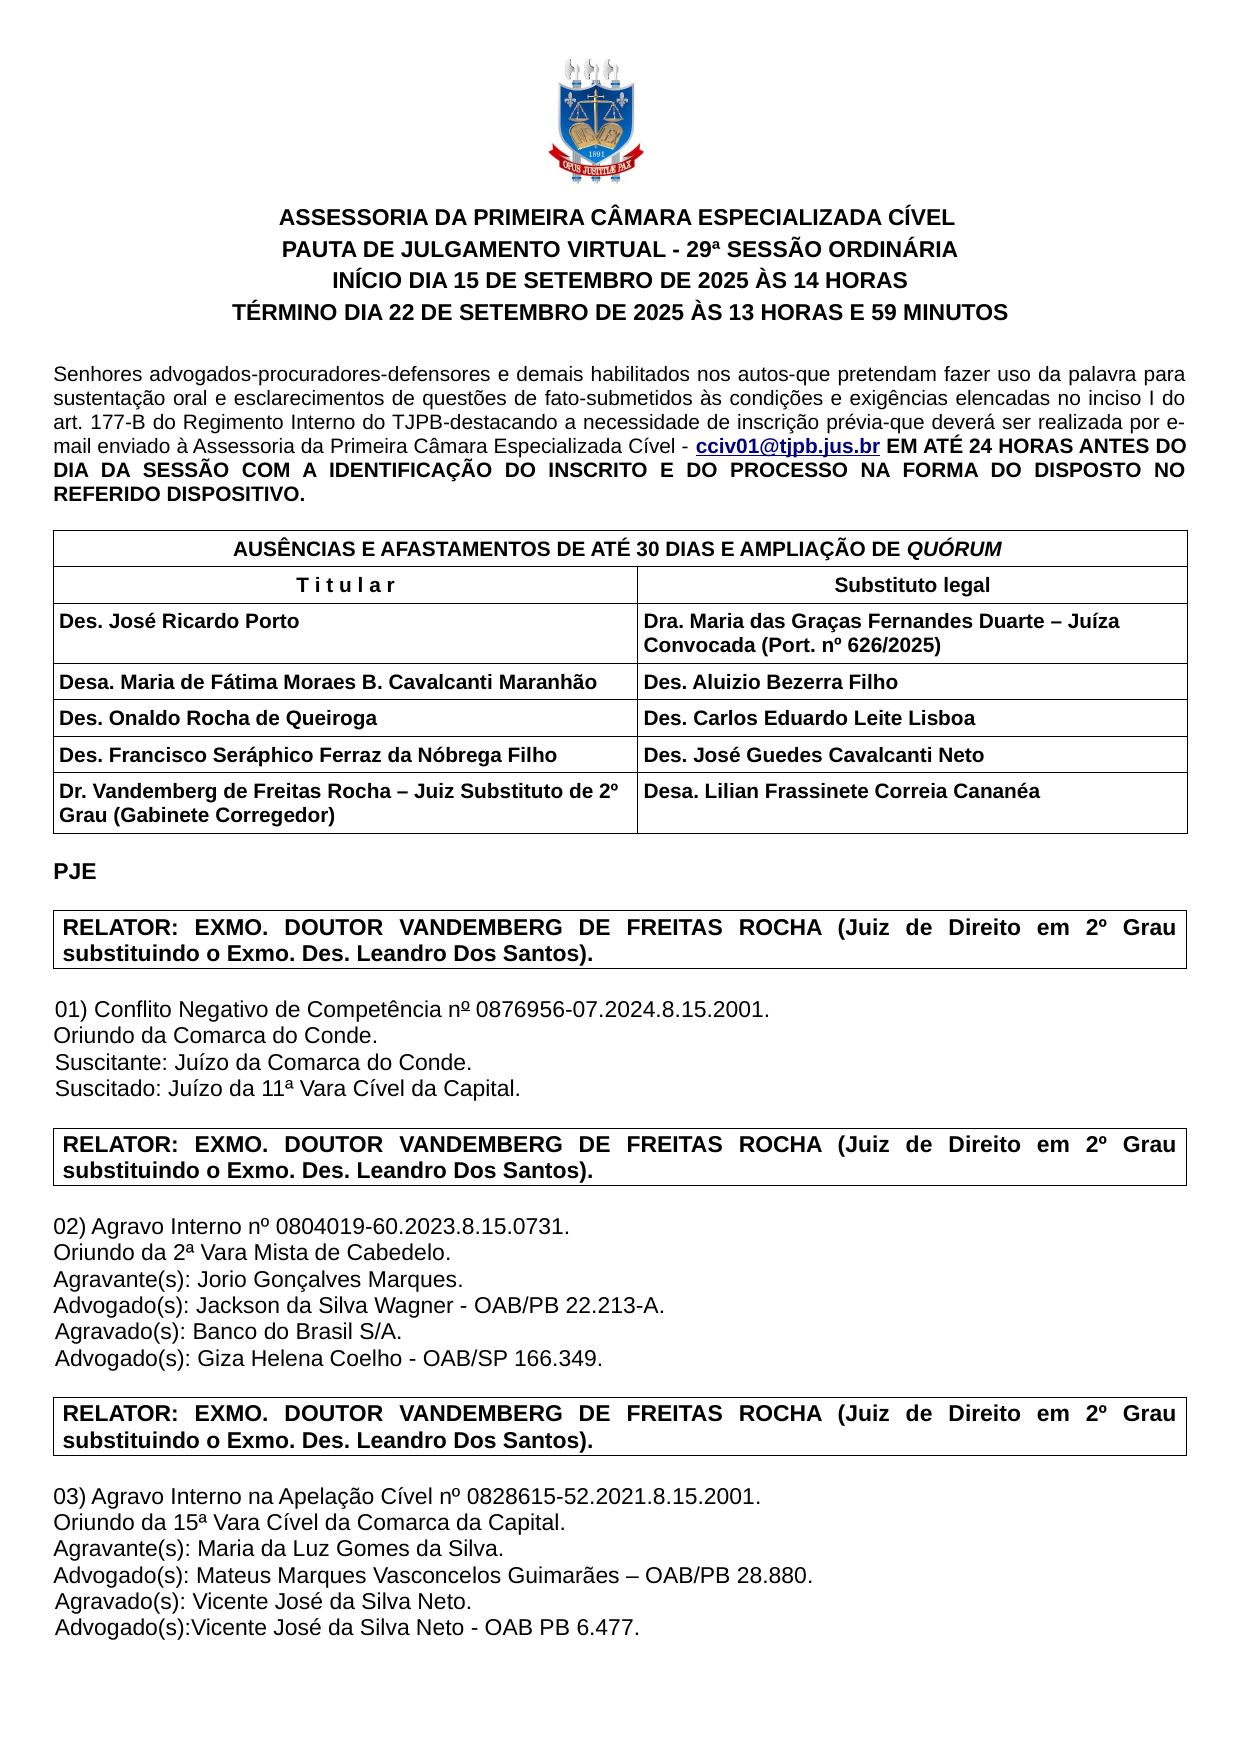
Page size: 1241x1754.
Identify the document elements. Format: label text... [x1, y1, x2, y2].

table_cell Des. José Guedes Cavalcanti Neto [638, 737, 1187, 772]
text Agravante(s): Maria da Luz Gomes da Silva. [53, 1535, 1187, 1562]
picture [545, 56, 647, 187]
text RELATOR: EXMO. DOUTOR VANDEMBERG DE FREITAS ROCHA (Juiz de Direito em 2º Grau substituindo o Exmo. Des. Leandro Dos Santos). [54, 1129, 1186, 1185]
text Advogado(s): Jackson da Silva Wagner - OAB/PB 22.213-A. [53, 1292, 1187, 1318]
table_cell Desa. Maria de Fátima Moraes B. Cavalcanti Maranhão [54, 664, 637, 699]
text Oriundo da 15ª Vara Cível da Comarca da Capital. [53, 1509, 1187, 1535]
text Suscitante: Juízo da Comarca do Conde. [54, 1048, 1187, 1075]
text Senhores advogados-procuradores-defensores e demais habilitados nos autos-que pretendam fazer uso da palavra para sustentação oral e esclarecimentos de questões de fato-submetidos às condições e exigências elencadas no inciso I do art. 177-B do Regimento Interno do TJPB-destacando a necessidade de inscrição prévia-que deverá ser realizada por e-mail enviado à Assessoria da Primeira Câmara Especializada Cível - cciv01@tjpb.jus.br EM ATÉ 24 HORAS ANTES DO DIA DA SESSÃO COM A IDENTIFICAÇÃO DO INSCRITO E DO PROCESSO NA FORMA DO DISPOSTO NO REFERIDO DISPOSITIVO. [53, 362, 1187, 506]
table_cell Des. Francisco Seráphico Ferraz da Nóbrega Filho [54, 737, 637, 772]
text Agravante(s): Jorio Gonçalves Marques. [53, 1266, 1187, 1292]
text INÍCIO DIA 15 DE SETEMBRO DE 2025 ÀS 14 HORAS [53, 267, 1187, 293]
table_cell Des. Carlos Eduardo Leite Lisboa [638, 700, 1187, 736]
table_cell Des. Onaldo Rocha de Queiroga [54, 700, 637, 736]
text 01) Conflito Negativo de Competência nº 0876956-07.2024.8.15.2001. [54, 996, 1187, 1022]
table_header AUSÊNCIAS E AFASTAMENTOS DE ATÉ 30 DIAS E AMPLIAÇÃO DE QUÓRUM [54, 531, 1187, 566]
text RELATOR: EXMO. DOUTOR VANDEMBERG DE FREITAS ROCHA (Juiz de Direito em 2º Grau substituindo o Exmo. Des. Leandro Dos Santos). [54, 911, 1186, 968]
text Oriundo da Comarca do Conde. [53, 1022, 1187, 1048]
text RELATOR: EXMO. DOUTOR VANDEMBERG DE FREITAS ROCHA (Juiz de Direito em 2º Grau substituindo o Exmo. Des. Leandro Dos Santos). [54, 1398, 1186, 1455]
table_cell Des. José Ricardo Porto [54, 604, 637, 663]
text Agravado(s): Vicente José da Silva Neto. [54, 1588, 1187, 1614]
text 03) Agravo Interno na Apelação Cível nº 0828615-52.2021.8.15.2001. [53, 1483, 1187, 1509]
text ASSESSORIA DA PRIMEIRA CÂMARA ESPECIALIZADA CÍVEL [53, 204, 1187, 230]
text Advogado(s): Mateus Marques Vasconcelos Guimarães – OAB/PB 28.880. [53, 1562, 1187, 1588]
text 02) Agravo Interno nº 0804019-60.2023.8.15.0731. [53, 1213, 1187, 1239]
table_cell Desa. Lilian Frassinete Correia Cananéa [638, 773, 1187, 833]
table_cell Dra. Maria das Graças Fernandes Duarte – Juíza Convocada (Port. nº 626/2025) [638, 604, 1187, 663]
table_cell T i t u l a r [54, 567, 637, 602]
text PJE [53, 858, 1186, 884]
table_cell Des. Aluizio Bezerra Filho [638, 664, 1187, 699]
text TÉRMINO DIA 22 DE SETEMBRO DE 2025 ÀS 13 HORAS E 59 MINUTOS [53, 299, 1187, 325]
text Advogado(s): Giza Helena Coelho - OAB/SP 166.349. [54, 1344, 1187, 1371]
table_cell Substituto legal [638, 567, 1187, 602]
text PAUTA DE JULGAMENTO VIRTUAL - 29ª SESSÃO ORDINÁRIA [53, 236, 1187, 262]
text Oriundo da 2ª Vara Mista de Cabedelo. [53, 1239, 1187, 1266]
text Agravado(s): Banco do Brasil S/A. [54, 1318, 1187, 1344]
table_cell Dr. Vandemberg de Freitas Rocha – Juiz Substituto de 2º Grau (Gabinete Corregedor) [54, 773, 637, 833]
text Suscitado: Juízo da 11ª Vara Cível da Capital. [54, 1075, 1187, 1101]
text Advogado(s):Vicente José da Silva Neto - OAB PB 6.477. [54, 1614, 1187, 1641]
